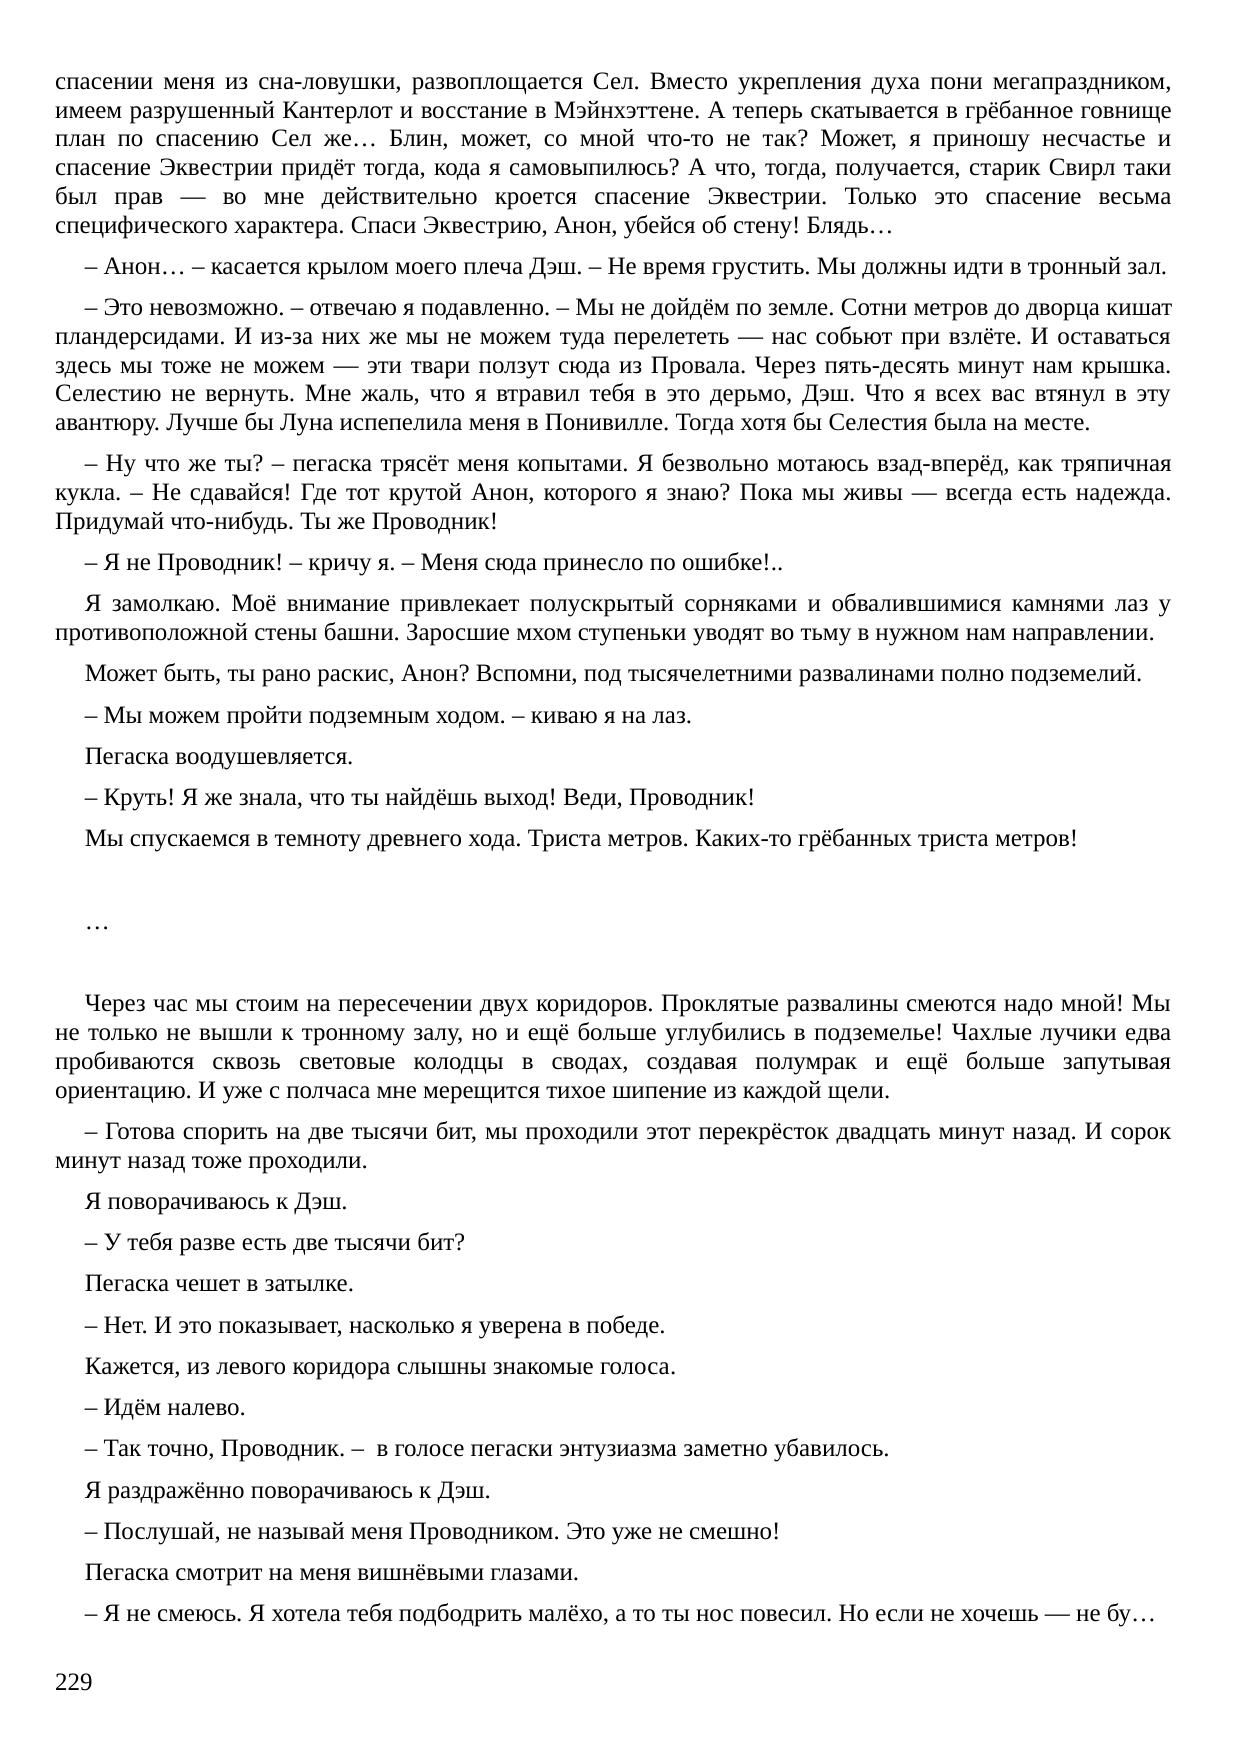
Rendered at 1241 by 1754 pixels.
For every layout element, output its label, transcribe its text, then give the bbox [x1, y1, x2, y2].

text Я замолкаю. Моё внимание привлекает полускрытый сорняками и обвалившимися камнями лаз у противоположной стены башни. Заросшие мхом ступеньки уводят во тьму в нужном нам направлении. [55, 588, 1173, 646]
text Через час мы стоим на пересечении двух коридоров. Проклятые развалины смеются надо мной! Мы не только не вышли к тронному залу, но и ещё больше углубились в подземелье! Чахлые лучики едва пробиваются сквозь световые колодцы в сводах, создавая полумрак и ещё больше запутывая ориентацию. И уже с полчаса мне мерещится тихое шипение из каждой щели. [55, 988, 1173, 1103]
text – Готова спорить на две тысячи бит, мы проходили этот перекрёсток двадцать минут назад. И сорок минут назад тоже проходили. [55, 1116, 1173, 1173]
text – Нет. И это показывает, насколько я уверена в победе. [55, 1310, 1173, 1338]
text – Я не Проводник! – кричу я. – Меня сюда принесло по ошибке!.. [55, 547, 1173, 576]
text Пегаска смотрит на меня вишнёвыми глазами. [55, 1557, 1173, 1586]
text – Это невозможно. – отвечаю я подавленно. – Мы не дойдём по земле. Сотни метров до дворца кишат пландерсидами. И из-за них же мы не можем туда перелететь — нас собьют при взлёте. И оставаться здесь мы тоже не можем — эти твари ползут сюда из Провала. Через пять-десять минут нам крышка. Селестию не вернуть. Мне жаль, что я втравил тебя в это дерьмо, Дэш. Что я всех вас втянул в эту авантюру. Лучше бы Луна испепелила меня в Понивилле. Тогда хотя бы Селестия была на месте. [55, 292, 1173, 436]
text Кажется, из левого коридора слышны знакомые голоса. [55, 1351, 1173, 1380]
text – Так точно, Проводник. – в голосе пегаски энтузиазма заметно убавилось. [55, 1433, 1173, 1462]
text – Круть! Я же знала, что ты найдёшь выход! Веди, Проводник! [55, 782, 1173, 811]
text – Послушай, не называй меня Проводником. Это уже не смешно! [55, 1516, 1173, 1545]
text Пегаска воодушевляется. [55, 741, 1173, 770]
text Я поворачиваюсь к Дэш. [55, 1186, 1173, 1215]
text Мы спускаемся в темноту древнего хода. Триста метров. Каких-то грёбанных триста метров! [55, 823, 1173, 852]
text – Мы можем пройти подземным ходом. – киваю я на лаз. [55, 700, 1173, 728]
text – Идём налево. [55, 1392, 1173, 1421]
text – У тебя разве есть две тысячи бит? [55, 1227, 1173, 1256]
text – Я не смеюсь. Я хотела тебя подбодрить малёхо, а то ты нос повесил. Но если не хочешь — не бу… [55, 1598, 1173, 1627]
text – Анон… – касается крылом моего плеча Дэш. – Не время грустить. Мы должны идти в тронный зал. [55, 251, 1173, 280]
text Пегаска чешет в затылке. [55, 1268, 1173, 1297]
text спасении меня из сна-ловушки, развоплощается Сел. Вместо укрепления духа пони мегапраздником, имеем разрушенный Кантерлот и восстание в Мэйнхэттене. А теперь скатывается в грёбанное говнище план по спасению Сел же… Блин, может, со мной что-то не так? Может, я приношу несчастье и спасение Эквестрии придёт тогда, кода я самовыпилюсь? А что, тогда, получается, старик Свирл таки был прав — во мне действительно кроется спасение Эквестрии. Только это спасение весьма специфического характера. Спаси Эквестрию, Анон, убейся об стену! Блядь… [55, 66, 1173, 238]
text Может быть, ты рано раскис, Анон? Вспомни, под тысячелетними развалинами полно подземелий. [55, 658, 1173, 687]
text – Ну что же ты? – пегаска трясёт меня копытами. Я безвольно мотаюсь взад-вперёд, как тряпичная кукла. – Не сдавайся! Где тот крутой Анон, которого я знаю? Пока мы живы — всегда есть надежда. Придумай что-нибудь. Ты же Проводник! [55, 448, 1173, 535]
text … [55, 906, 1173, 935]
text Я раздражённо поворачиваюсь к Дэш. [55, 1475, 1173, 1503]
